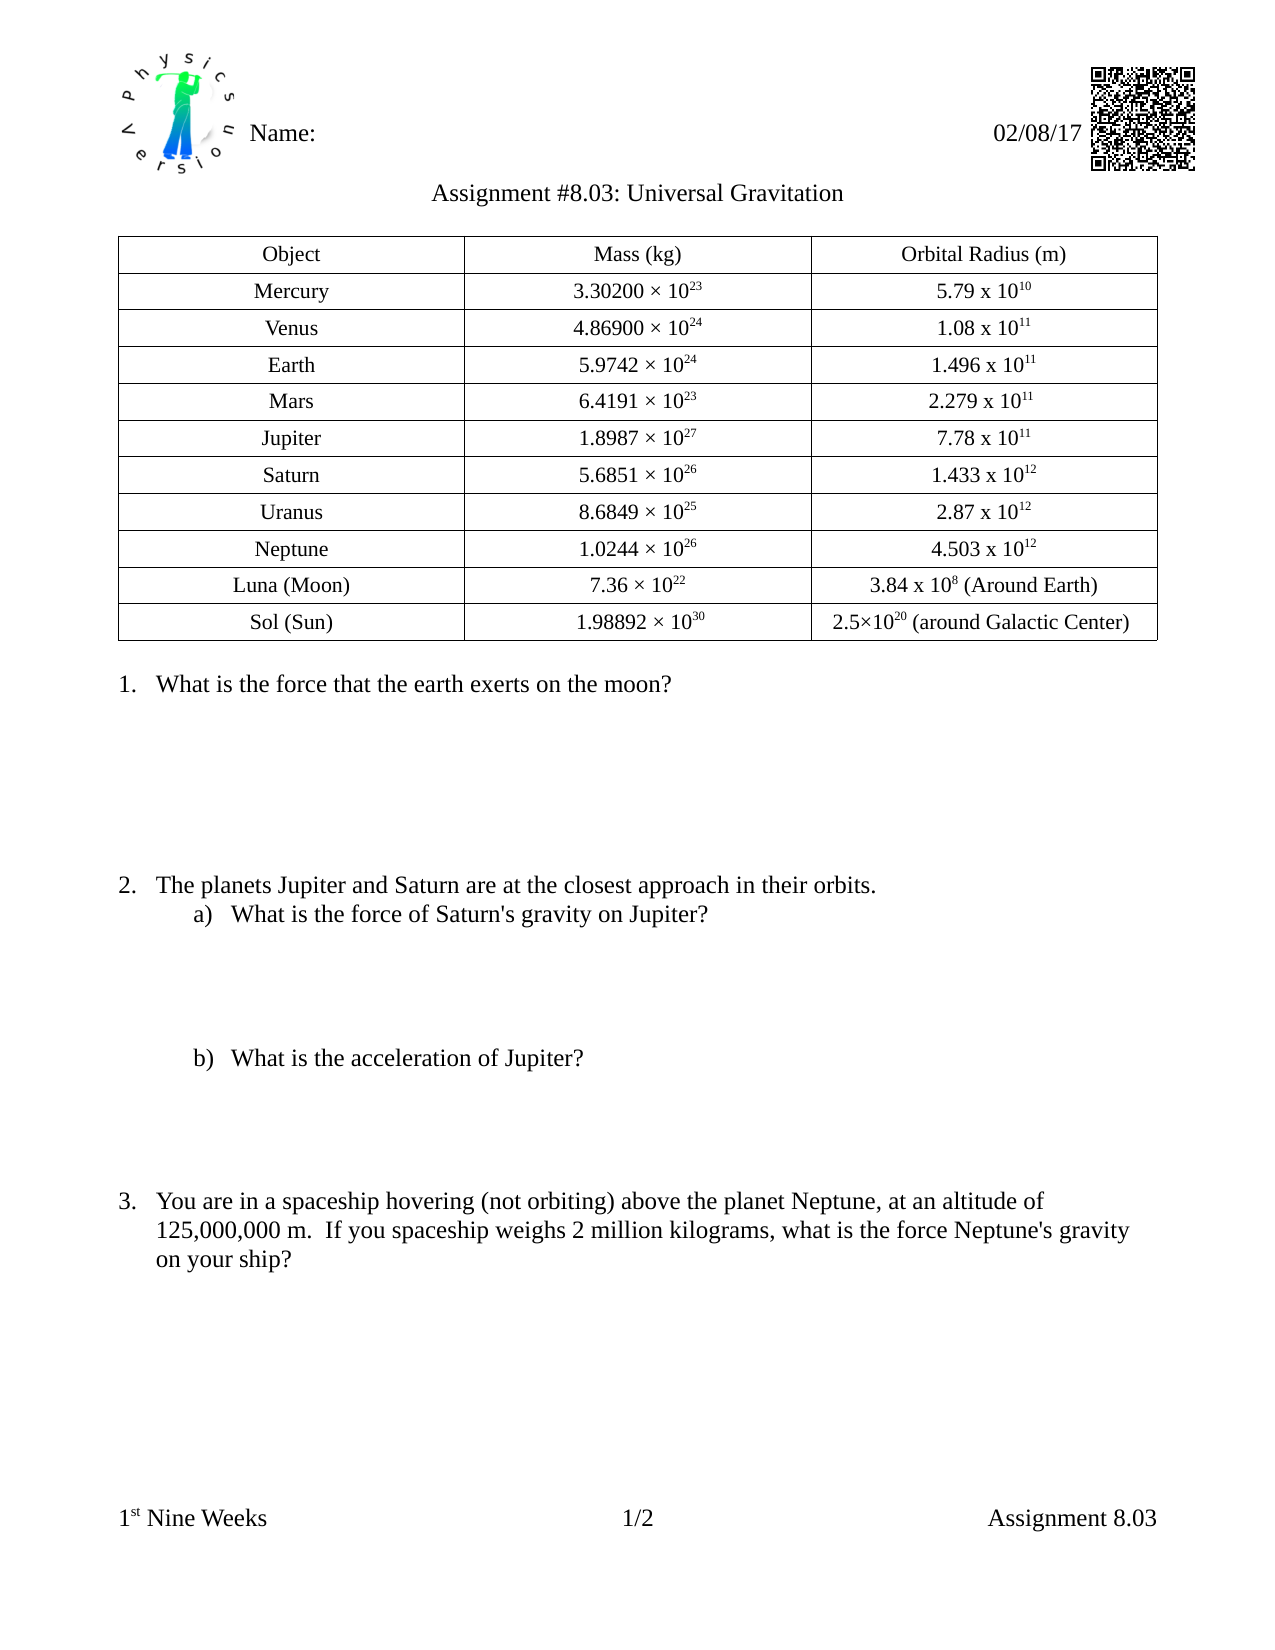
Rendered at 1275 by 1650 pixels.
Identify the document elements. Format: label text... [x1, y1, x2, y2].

table_cell 4.503 x 1012 [812, 531, 1157, 567]
table_header Object [119, 237, 464, 272]
list What is the force that the earth exerts on the moon? [118, 669, 1157, 698]
table_cell Earth [119, 347, 464, 383]
table_cell Jupiter [119, 421, 464, 456]
table_cell Saturn [119, 457, 464, 493]
list The planets Jupiter and Saturn are at the closest approach in their orbits. [118, 870, 1157, 899]
table_cell 6.4191 × 1023 [465, 384, 811, 419]
table_cell 5.6851 × 1026 [465, 457, 811, 493]
table_cell 1.08 x 1011 [812, 310, 1157, 346]
table_cell 7.36 × 1022 [465, 568, 811, 603]
list You are in a spaceship hovering (not orbiting) above the planet Neptune, at an altitude of 125,000,000 m. If you spaceship weighs 2 million kilograms, what is the force Neptune's gravity on your ship? [118, 1186, 1157, 1273]
table_cell 3.84 x 108 (Around Earth) [812, 568, 1157, 603]
table_cell 1.0244 × 1026 [465, 531, 811, 567]
table_cell Mercury [119, 274, 464, 309]
table_cell 8.6849 × 1025 [465, 494, 811, 530]
text Assignment #8.03: Universal Gravitation [118, 176, 1157, 207]
table_cell 2.279 x 1011 [812, 384, 1157, 419]
table_cell 1.433 x 1012 [812, 457, 1157, 493]
table_cell Uranus [119, 494, 464, 530]
table_cell Mars [119, 384, 464, 419]
table_header Orbital Radius (m) [812, 237, 1157, 272]
table_cell 2.5×1020 (around Galactic Center) [812, 604, 1157, 640]
table_cell 4.86900 × 1024 [465, 310, 811, 346]
picture [1082, 58, 1203, 179]
table_cell Venus [119, 310, 464, 346]
table_cell 5.79 x 1010 [812, 274, 1157, 309]
table_cell Neptune [119, 531, 464, 567]
table_cell 1.98892 × 1030 [465, 604, 811, 640]
table_header Mass (kg) [465, 237, 811, 272]
table_cell 1.496 x 1011 [812, 347, 1157, 383]
table_cell 5.9742 × 1024 [465, 347, 811, 383]
list What is the acceleration of Jupiter? [193, 1043, 1157, 1071]
table_cell Sol (Sun) [119, 604, 464, 640]
list What is the force of Saturn's gravity on Jupiter? [193, 899, 1157, 928]
table_cell 1.8987 × 1027 [465, 421, 811, 456]
table_cell Luna (Moon) [119, 568, 464, 603]
table_cell 2.87 x 1012 [812, 494, 1157, 530]
picture [121, 53, 235, 174]
table_cell 7.78 x 1011 [812, 421, 1157, 456]
table_cell 3.30200 × 1023 [465, 274, 811, 309]
